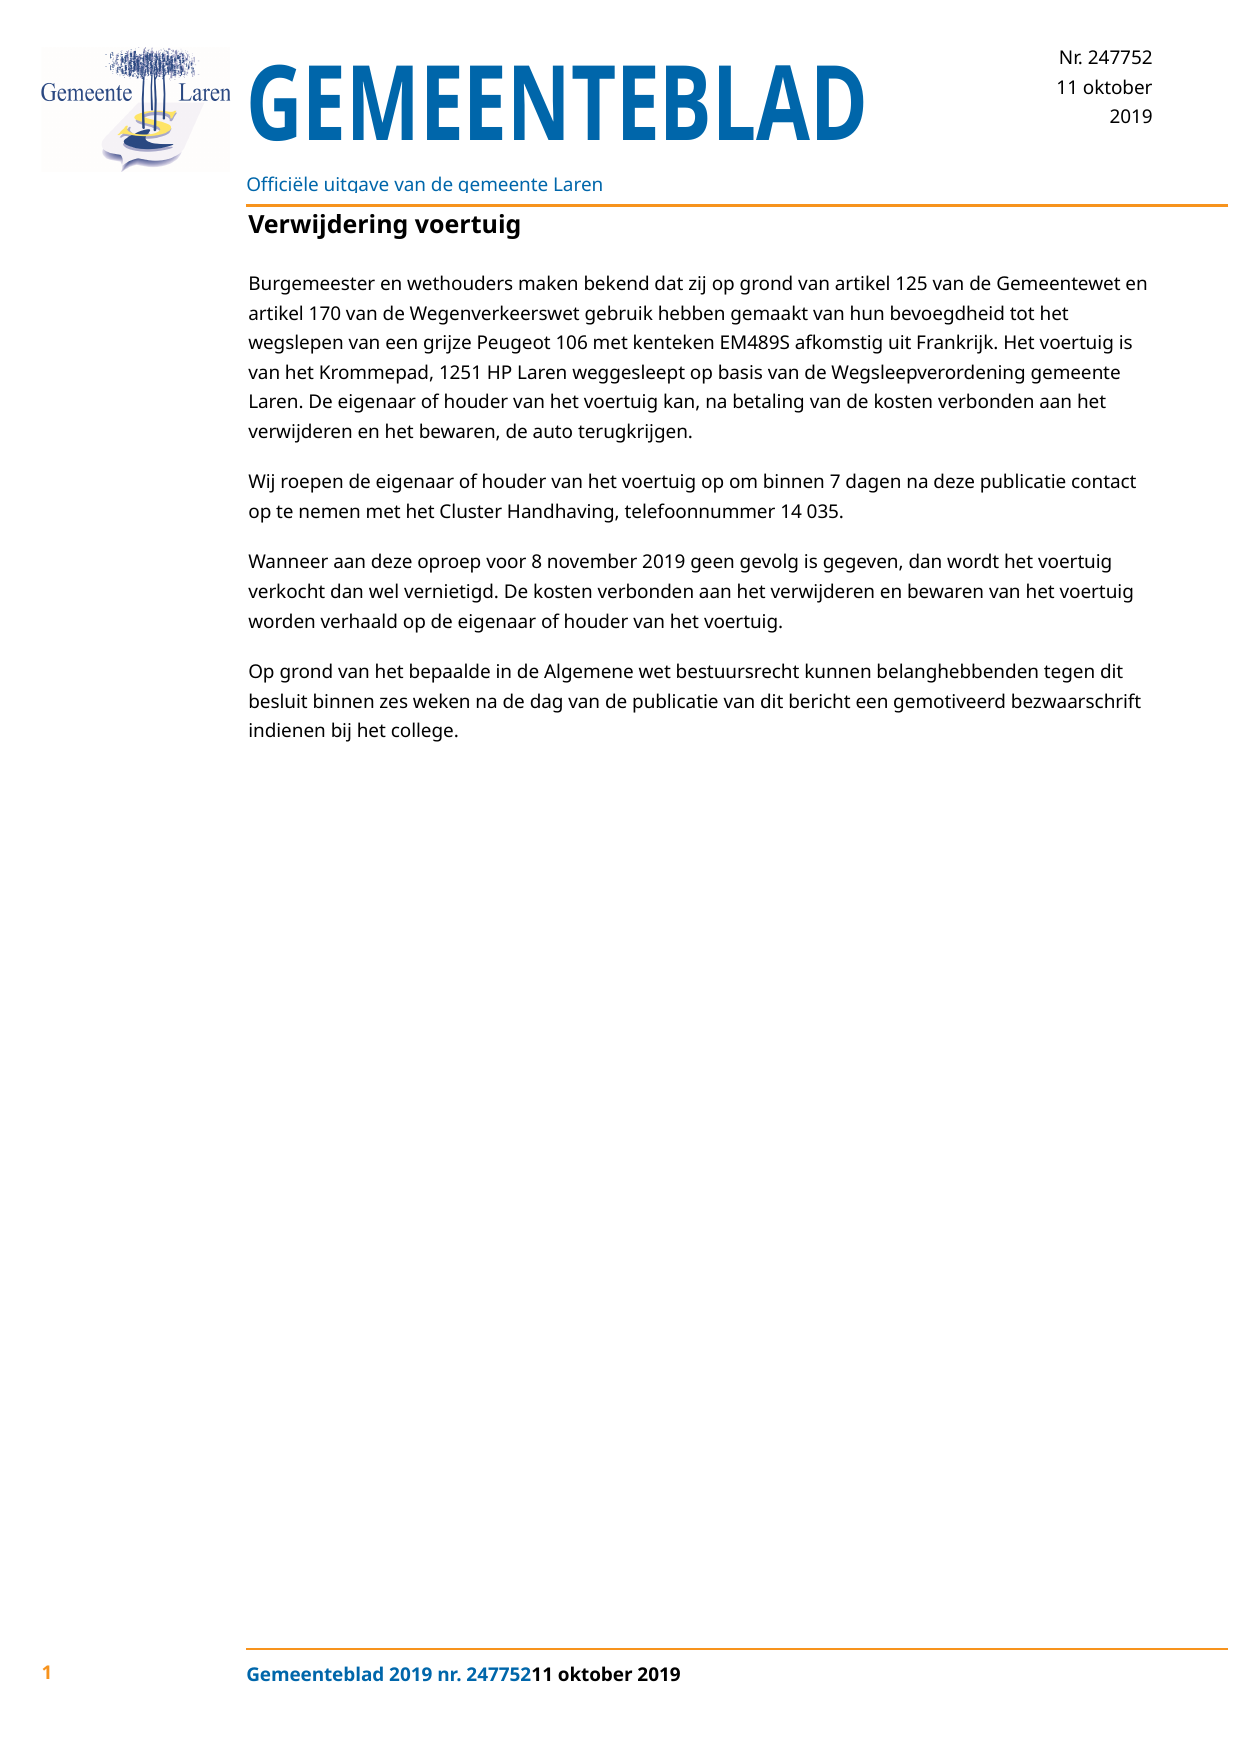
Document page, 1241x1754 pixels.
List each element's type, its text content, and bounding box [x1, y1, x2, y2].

text Wanneer aan deze oproep voor 8 november 2019 geen gevolg is gegeven, dan wordt het voertuig verkocht dan wel vernietigd. De kosten verbonden aan het verwijderen en bewaren van het voertuig worden verhaald op de eigenaar of houder van het voertuig. [248, 549, 1152, 633]
text Burgemeester en wethouders maken bekend dat zij op grond van artikel 125 van de Gemeentewet en artikel 170 van de Wegenverkeerswet gebruik hebben gemaakt van hun bevoegdheid tot het wegslepen van een grijze Peugeot 106 met kenteken EM489S afkomstig uit Frankrijk. Het voertuig is van het Krommepad, 1251 HP Laren weggesleept op basis van de Wegsleepverordening gemeente Laren. De eigenaar of houder van het voertuig kan, na betaling van de kosten verbonden aan het verwijderen en het bewaren, de auto terugkrijgen. [248, 270, 1152, 444]
text Op grond van het bepaalde in de Algemene wet bestuursrecht kunnen belanghebbenden tegen dit besluit binnen zes weken na de dag van de publicatie van dit bericht een gemotiveerd bezwaarschrift indienen bij het college. [248, 658, 1152, 743]
text Wij roepen de eigenaar of houder van het voertuig op om binnen 7 dagen na deze publicatie contact op te nemen met het Cluster Handhaving, telefoonnummer 14 035. [248, 469, 1152, 524]
text Verwijdering voertuig [248, 207, 1152, 241]
picture [41, 47, 231, 172]
